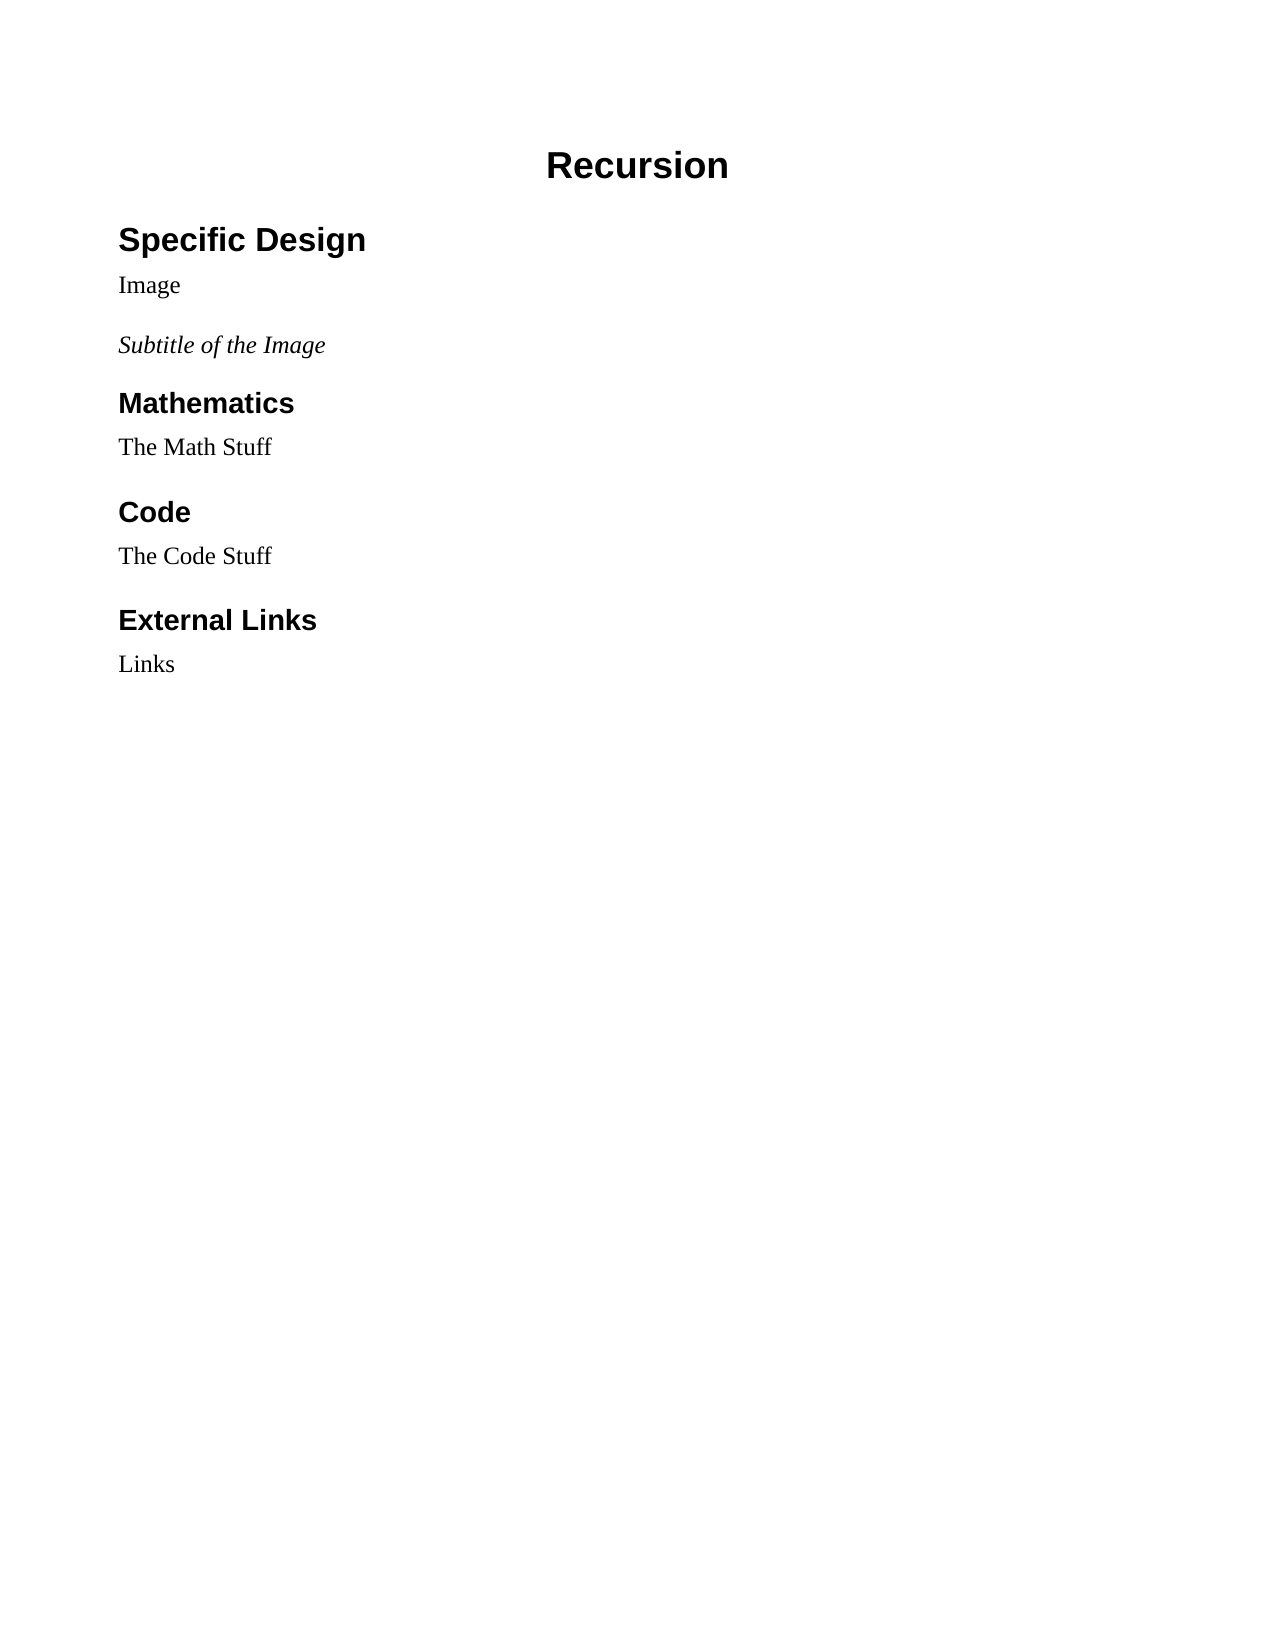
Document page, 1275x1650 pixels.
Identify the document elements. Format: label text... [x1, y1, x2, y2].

subtitle Recursion [118, 143, 1157, 186]
text The Math Stuff [118, 432, 1157, 461]
text Image [118, 271, 1157, 299]
subtitle Code [118, 495, 1157, 528]
text Subtitle of the Image [118, 331, 1157, 359]
text The Code Stuff [118, 541, 1157, 569]
subtitle Mathematics [118, 386, 1157, 420]
text Links [118, 649, 1157, 678]
subtitle Specific Design [118, 219, 1157, 258]
subtitle External Links [118, 603, 1157, 636]
